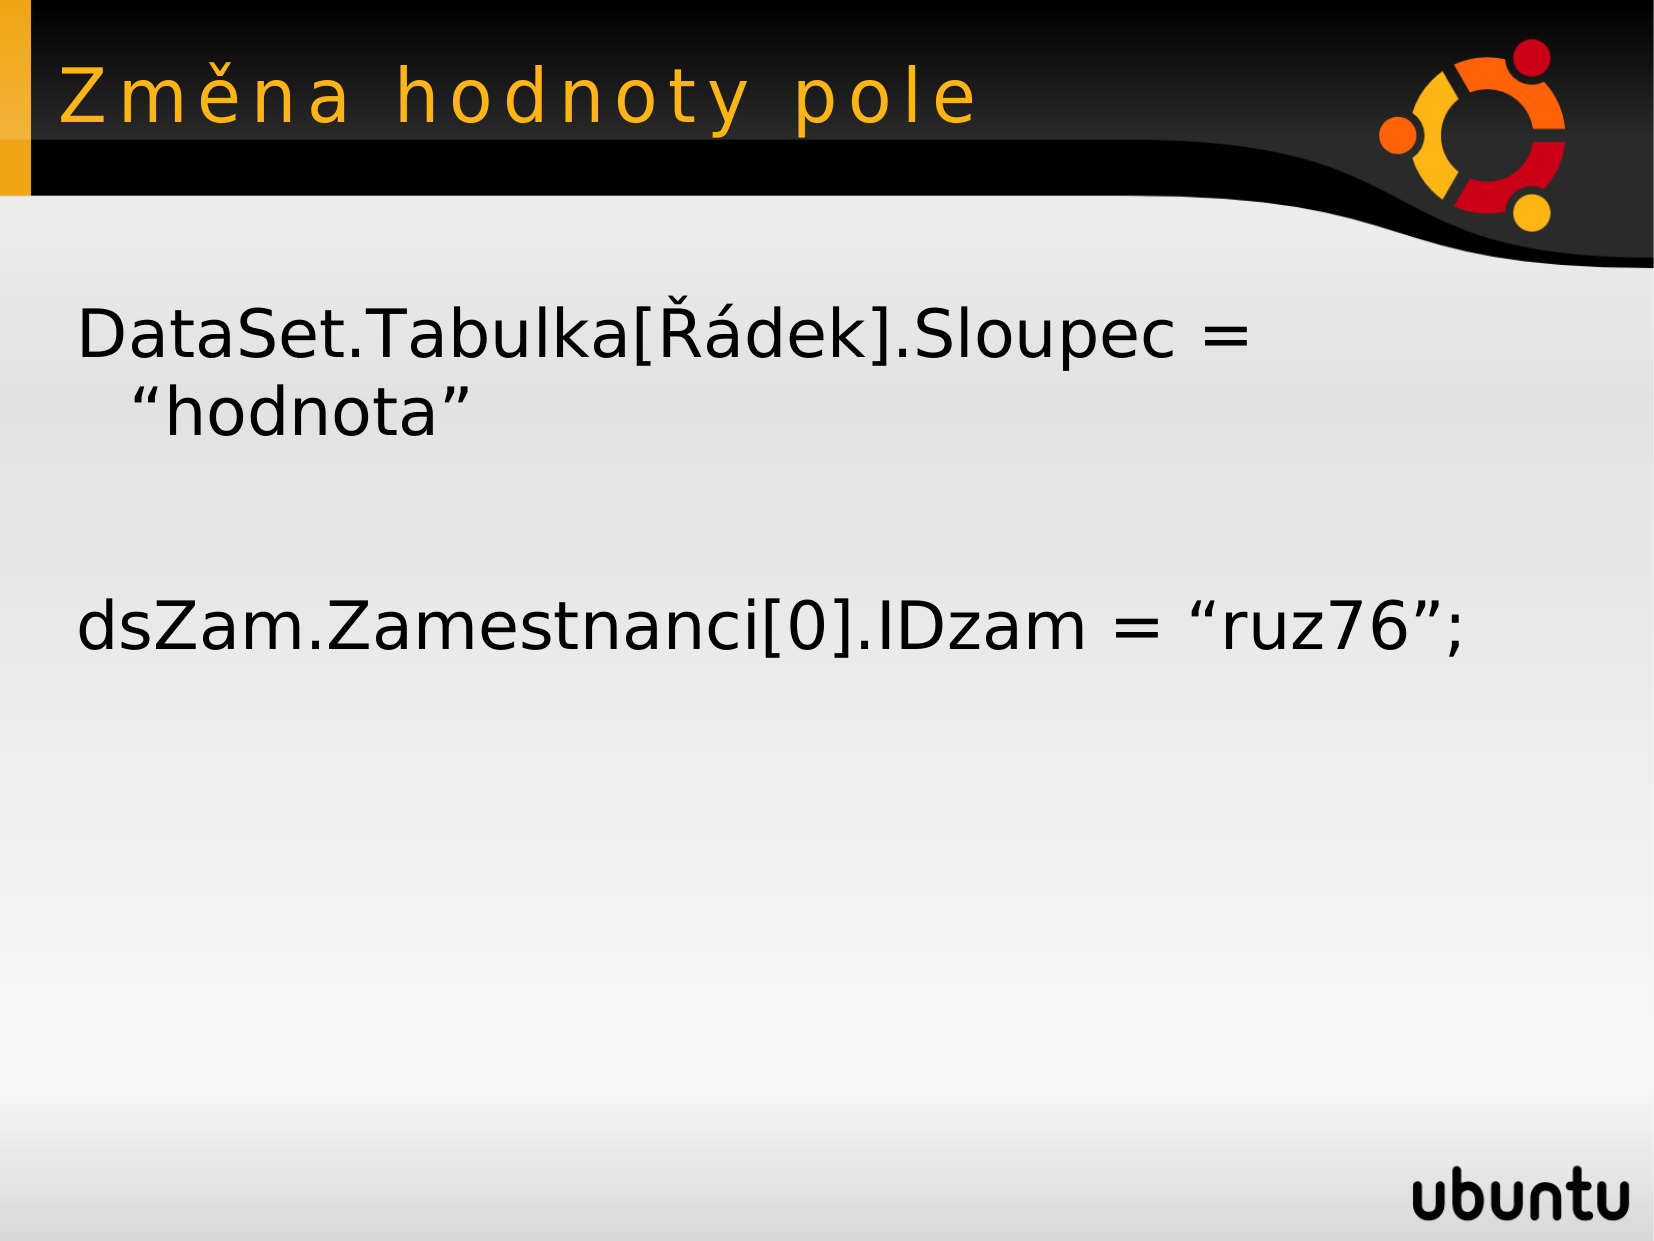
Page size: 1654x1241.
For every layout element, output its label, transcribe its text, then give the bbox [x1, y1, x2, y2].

picture [0, 0, 1654, 1241]
title Změna hodnoty pole [59, 29, 1270, 163]
list DataSet.Tabulka[Řádek].Sloupec = “hodnota” dsZam.Zamestnanci[0].IDzam = “ruz76”; [59, 295, 1548, 1114]
